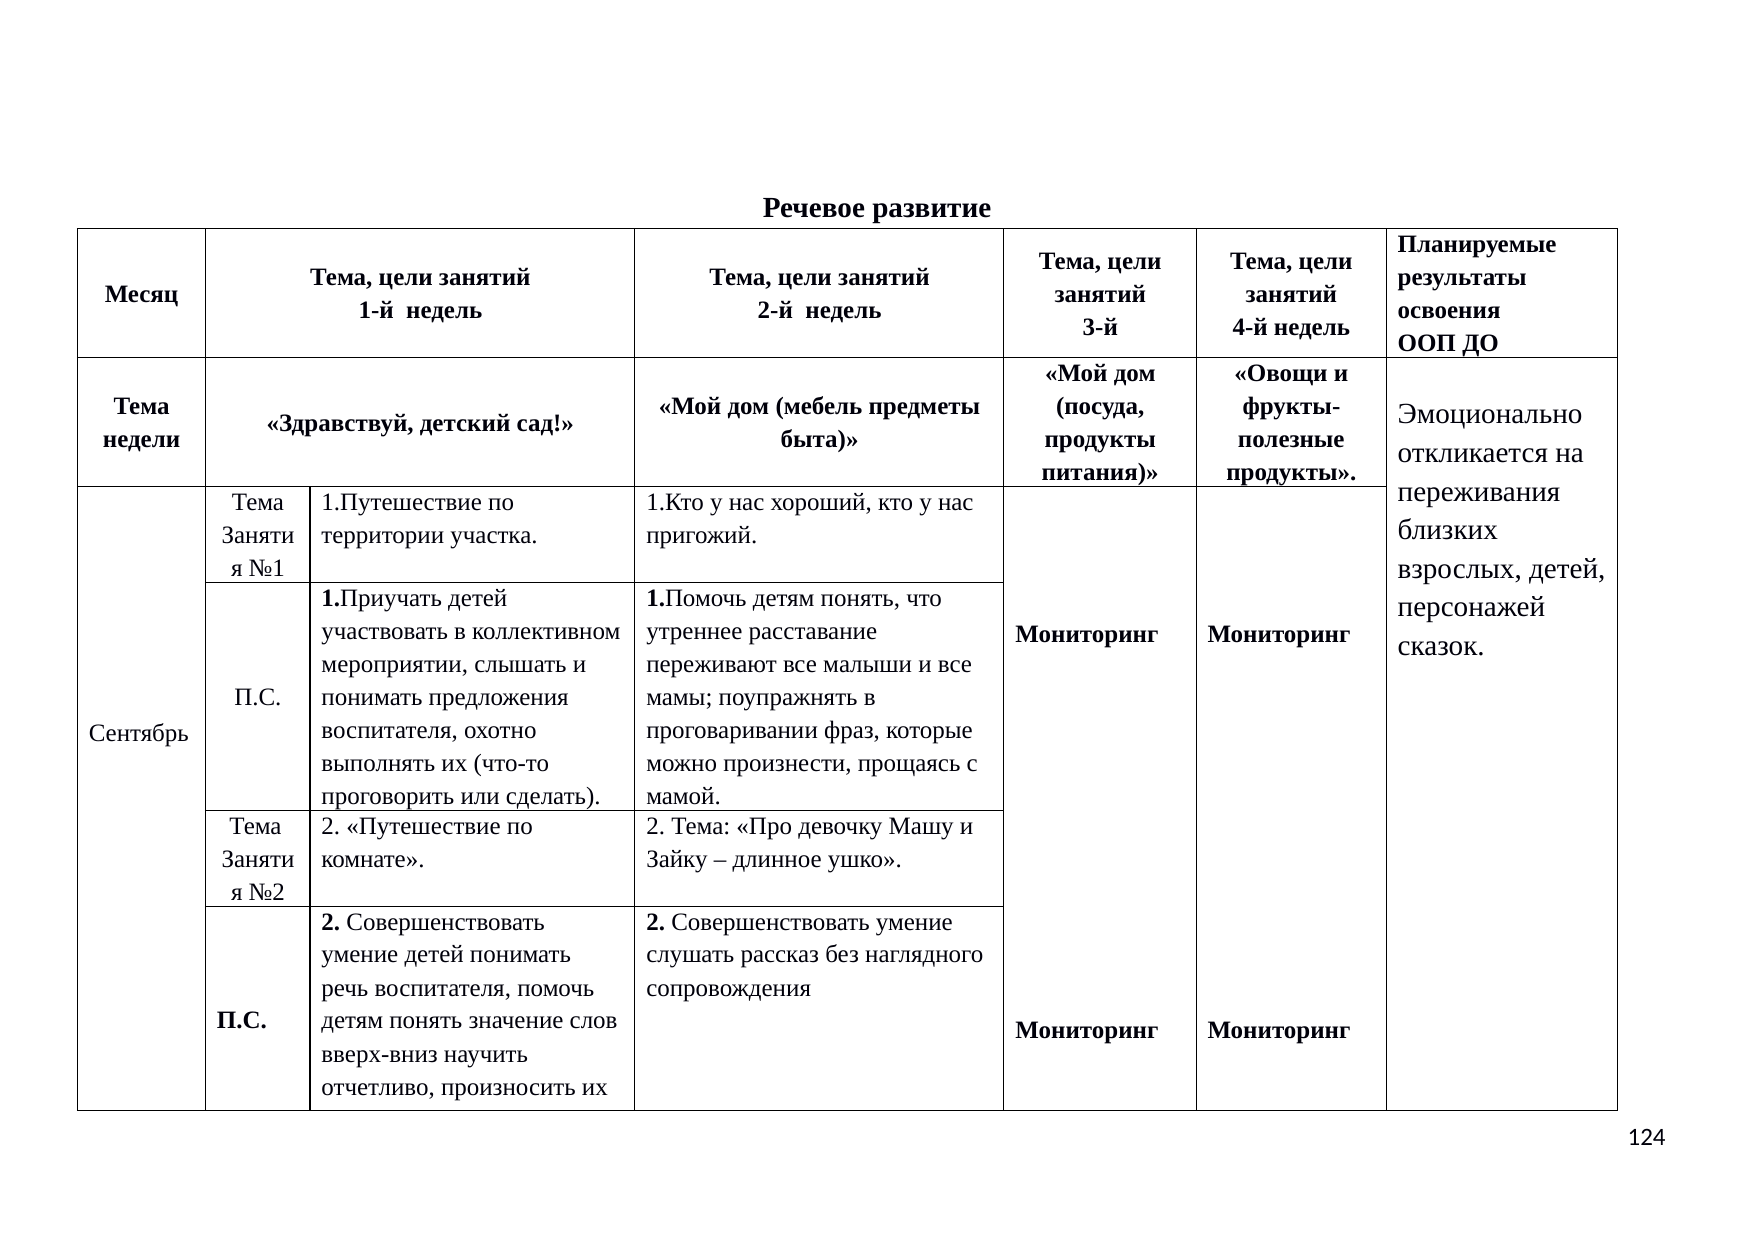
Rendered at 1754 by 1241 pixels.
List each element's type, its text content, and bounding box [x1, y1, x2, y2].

table_cell 1.Помочь детям понять, что утреннее расставание переживают все малыши и все мамы; поупражнять в проговаривании фраз, которые можно произнести, прощаясь с мамой. [635, 583, 1003, 810]
table_cell 1.Кто у нас хороший, кто у нас пригожий. [635, 487, 1003, 582]
table_header Планируемые результаты освоения ООП ДО [1387, 229, 1617, 357]
table_header Месяц [78, 229, 205, 357]
table_cell Мониторинг Мониторинг [1197, 487, 1386, 1110]
table_cell П.С. [206, 583, 309, 810]
table_cell Сентябрь [78, 487, 205, 1110]
table_cell П.С. [206, 907, 309, 1110]
table_cell Мониторинг Мониторинг [1004, 487, 1196, 1110]
table_header Тема, цели занятий 2-й недель [635, 229, 1003, 357]
table_cell «Здравствуй, детский сад!» [206, 358, 634, 486]
table_cell 1.Путешествие по территории участка. [311, 487, 634, 582]
table_cell 2. Тема: «Про девочку Машу и Зайку – длинное ушко». [635, 811, 1003, 906]
table_header Тема, цели занятий 1-й недель [206, 229, 634, 357]
table_cell 2. Совершенствовать умение детей понимать речь воспитателя, помочь детям понять значение слов вверх-вниз научить отчетливо, произносить их [311, 907, 634, 1110]
table_cell Эмоционально откликается на переживания близких взрослых, детей, персонажей сказок. [1387, 358, 1617, 1110]
table_cell Тема Занятия №2 [206, 811, 309, 906]
table_cell Тема недели [78, 358, 205, 486]
table_cell 2. «Путешествие по комнате». [311, 811, 634, 906]
table_header Тема, цели занятий 3-й [1004, 229, 1196, 357]
table_cell 2. Совершенствовать умение слушать рассказ без наглядного сопровождения [635, 907, 1003, 1110]
text Речевое развитие [88, 190, 1665, 223]
table_cell 1.Приучать детей участвовать в коллективном мероприятии, слышать и понимать предложения воспитателя, охотно выполнять их (что-то проговорить или сделать). [311, 583, 634, 810]
table_header Тема, цели занятий 4-й недель [1197, 229, 1386, 357]
table_cell «Мой дом (мебель предметы быта)» [635, 358, 1003, 486]
table_cell «Овощи и фрукты-полезные продукты». [1197, 358, 1386, 486]
table_cell «Мой дом (посуда, продукты питания)» [1004, 358, 1196, 486]
table_cell Тема Занятия №1 [206, 487, 309, 582]
